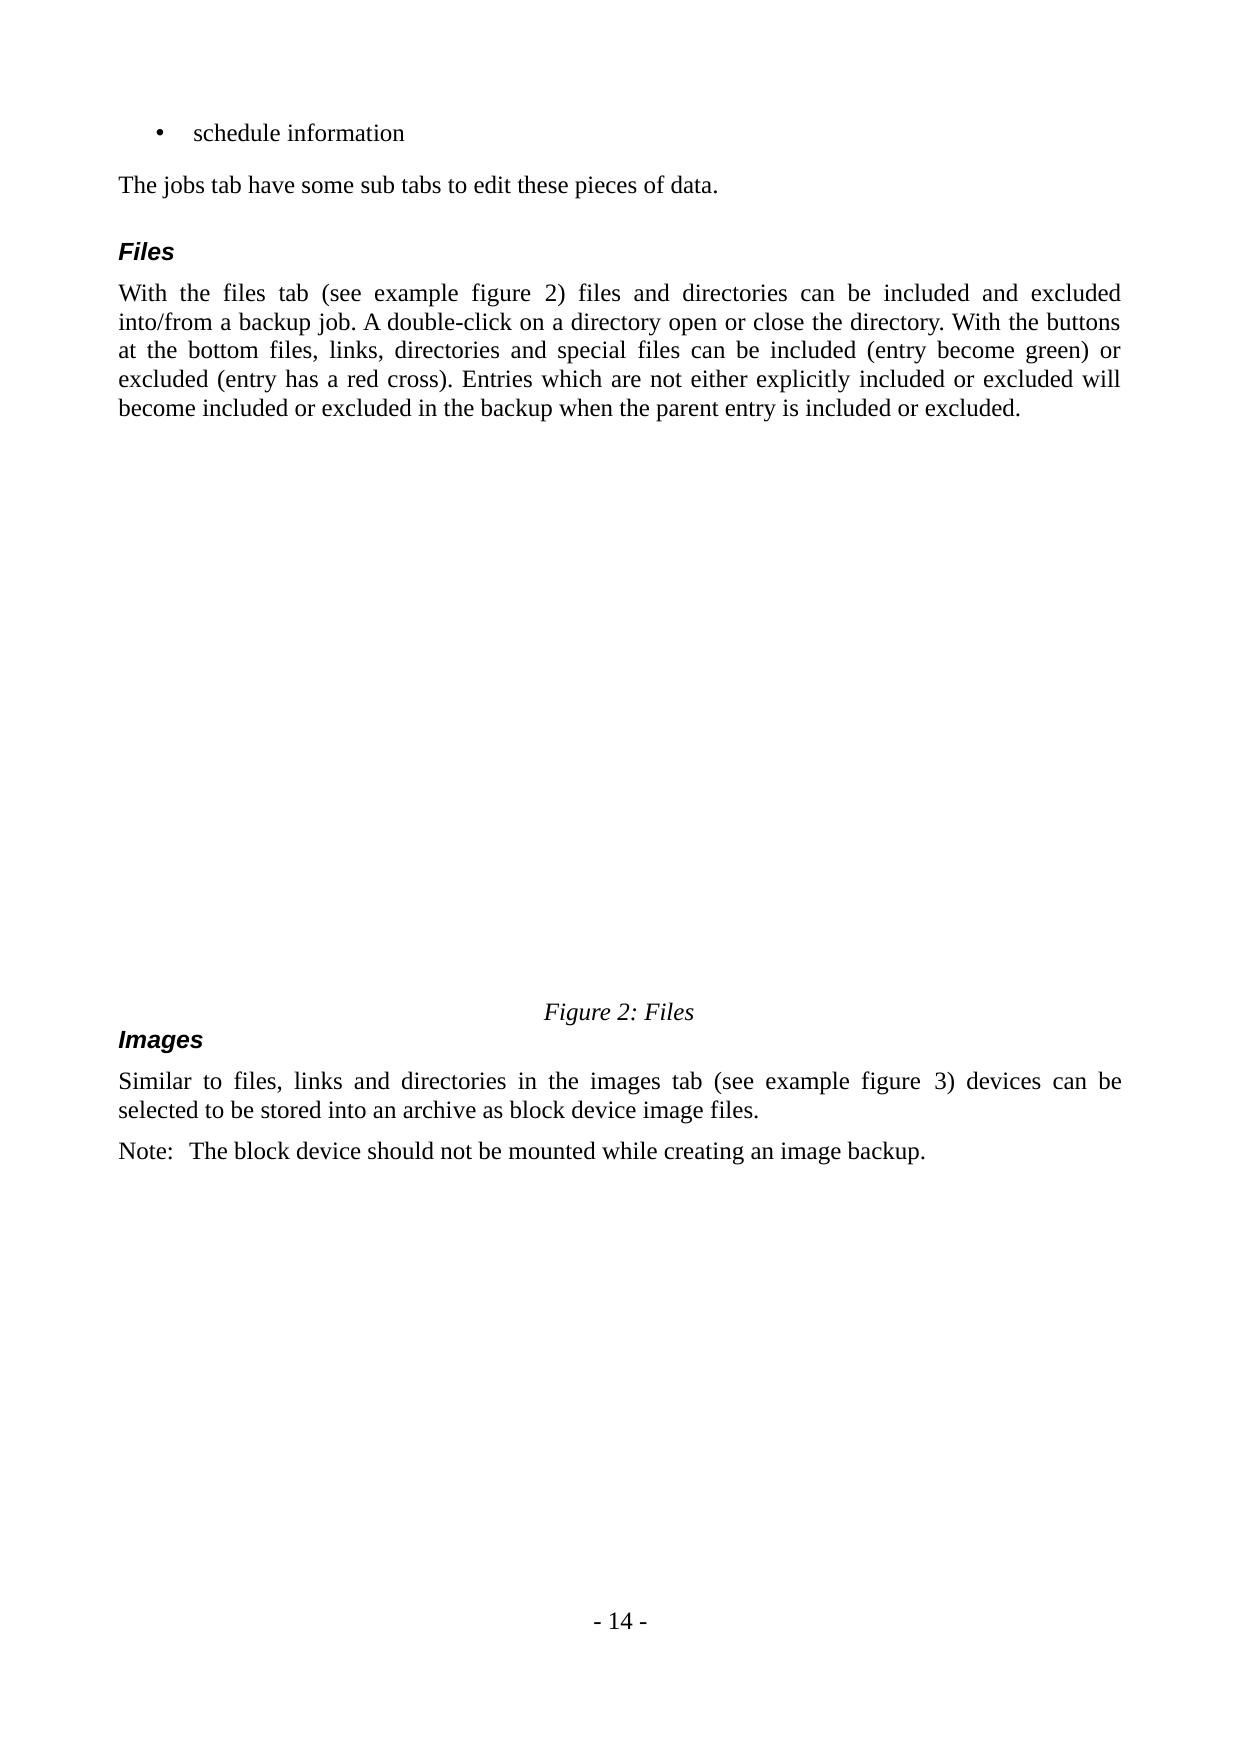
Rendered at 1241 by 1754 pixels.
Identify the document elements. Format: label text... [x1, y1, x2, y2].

text Note: The block device should not be mounted while creating an image backup. [118, 1136, 1122, 1165]
text Similar to files, links and directories in the images tab (see example figure 3) devices can be selected to be stored into an archive as block device image files. [118, 1066, 1122, 1124]
subtitle Images [118, 459, 1122, 1054]
list schedule information [156, 118, 1122, 147]
subtitle Files [118, 237, 1122, 265]
text The jobs tab have some sub tabs to edit these pieces of data. [118, 171, 1122, 199]
subtitle [291, 434, 949, 447]
text With the files tab (see example figure 2) files and directories can be included and excluded into/from a backup job. A double-click on a directory open or close the directory. With the buttons at the bottom files, links, directories and special files can be included (entry become green) or excluded (entry has a red cross). Entries which are not either explicitly included or excluded will become included or excluded in the backup when the parent entry is included or excluded. [118, 278, 1122, 422]
text Figure 2: Files [291, 447, 949, 1025]
